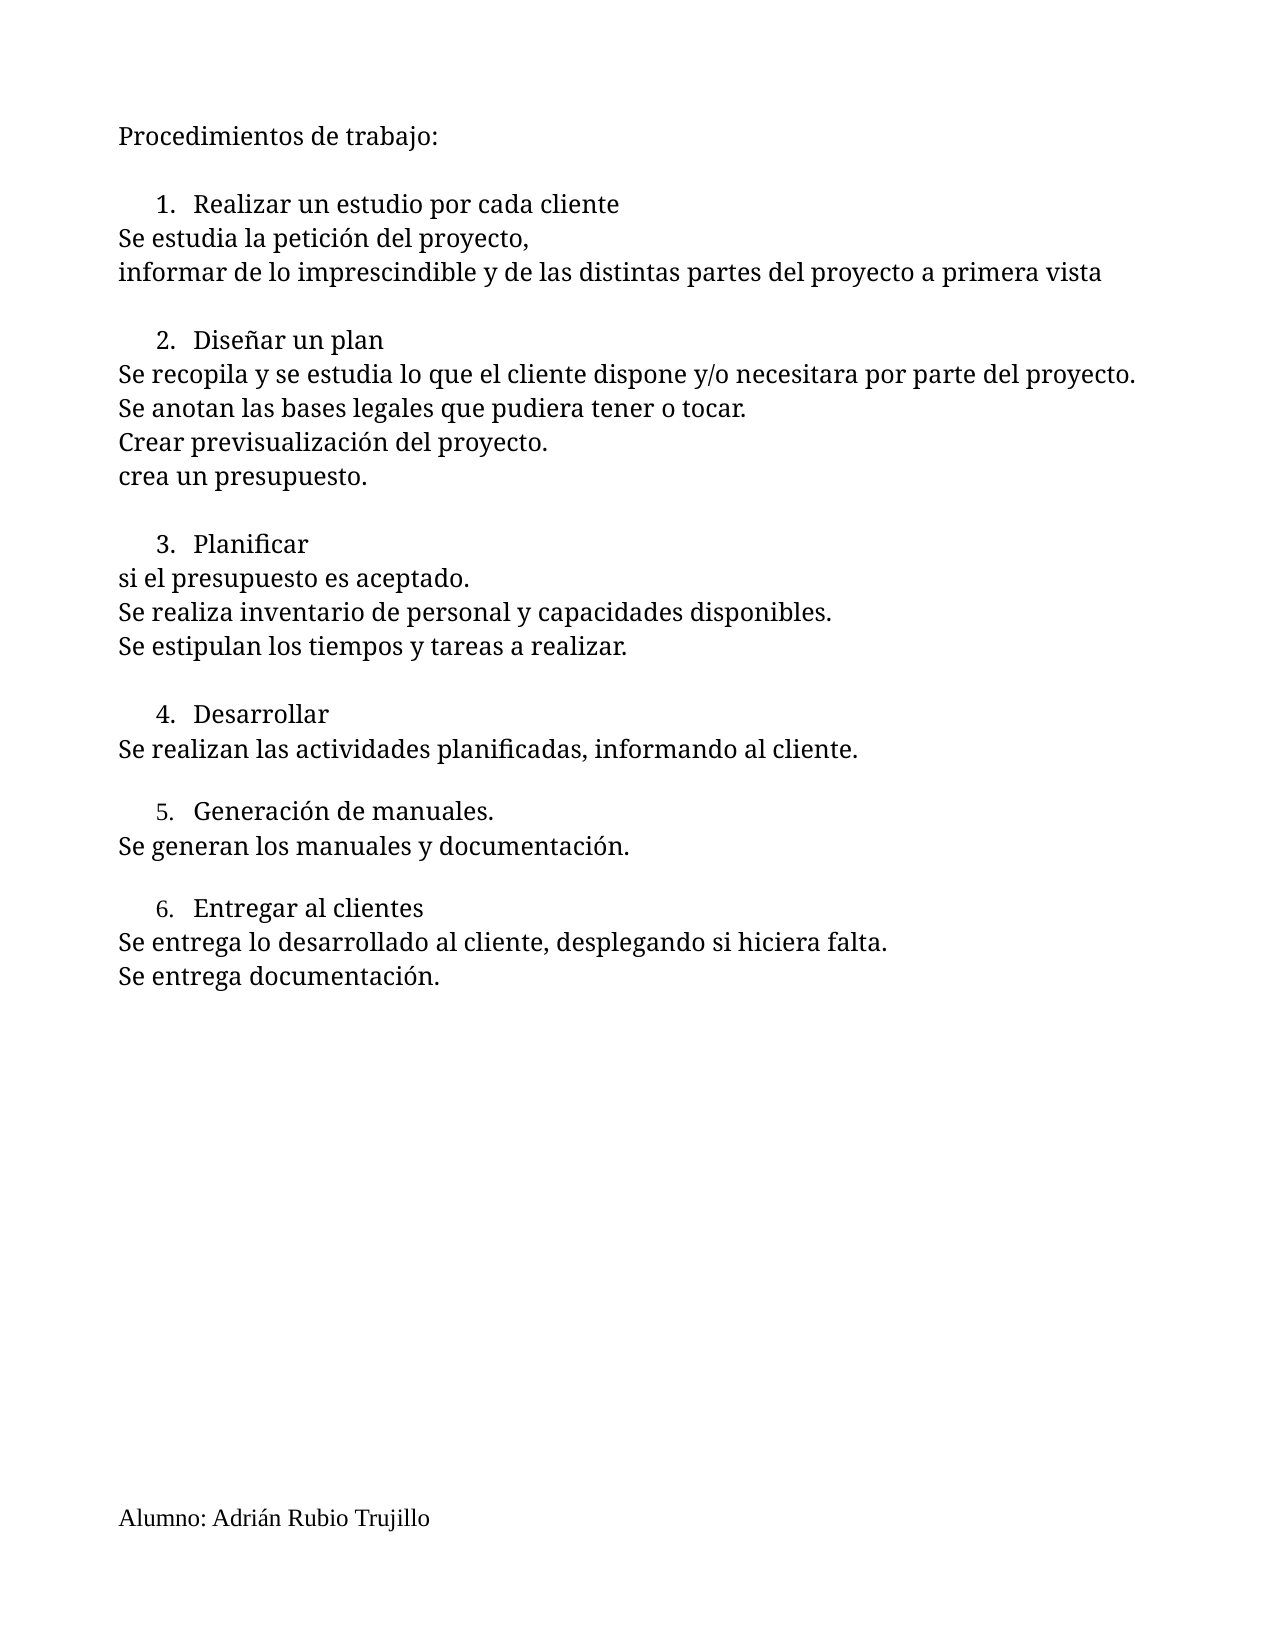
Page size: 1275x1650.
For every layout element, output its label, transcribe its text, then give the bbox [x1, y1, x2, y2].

text Se recopila y se estudia lo que el cliente dispone y/o necesitara por parte del proyecto. [118, 357, 1157, 391]
text Se estudia la petición del proyecto, [118, 220, 1157, 254]
list Generación de manuales. [156, 794, 1157, 828]
list Desarrollar [156, 697, 1157, 731]
text Se generan los manuales y documentación. [118, 828, 1157, 862]
list Realizar un estudio por cada cliente [156, 186, 1157, 220]
text Procedimientos de trabajo: [118, 118, 1157, 152]
text Se estipulan los tiempos y tareas a realizar. [118, 629, 1157, 663]
list Diseñar un plan [156, 322, 1157, 357]
text crea un presupuesto. [118, 459, 1157, 493]
text Crear previsualización del proyecto. [118, 425, 1157, 459]
text Se entrega lo desarrollado al cliente, desplegando si hiciera falta. [118, 925, 1157, 959]
text Se realizan las actividades planificadas, informando al cliente. [118, 731, 1157, 765]
text Se realiza inventario de personal y capacidades disponibles. [118, 595, 1157, 629]
text informar de lo imprescindible y de las distintas partes del proyecto a primera vista [118, 254, 1157, 288]
text Se anotan las bases legales que pudiera tener o tocar. [118, 391, 1157, 425]
text si el presupuesto es aceptado. [118, 561, 1157, 595]
list Entregar al clientes [156, 891, 1157, 925]
list Planificar [156, 527, 1157, 561]
text Se entrega documentación. [118, 959, 1157, 993]
